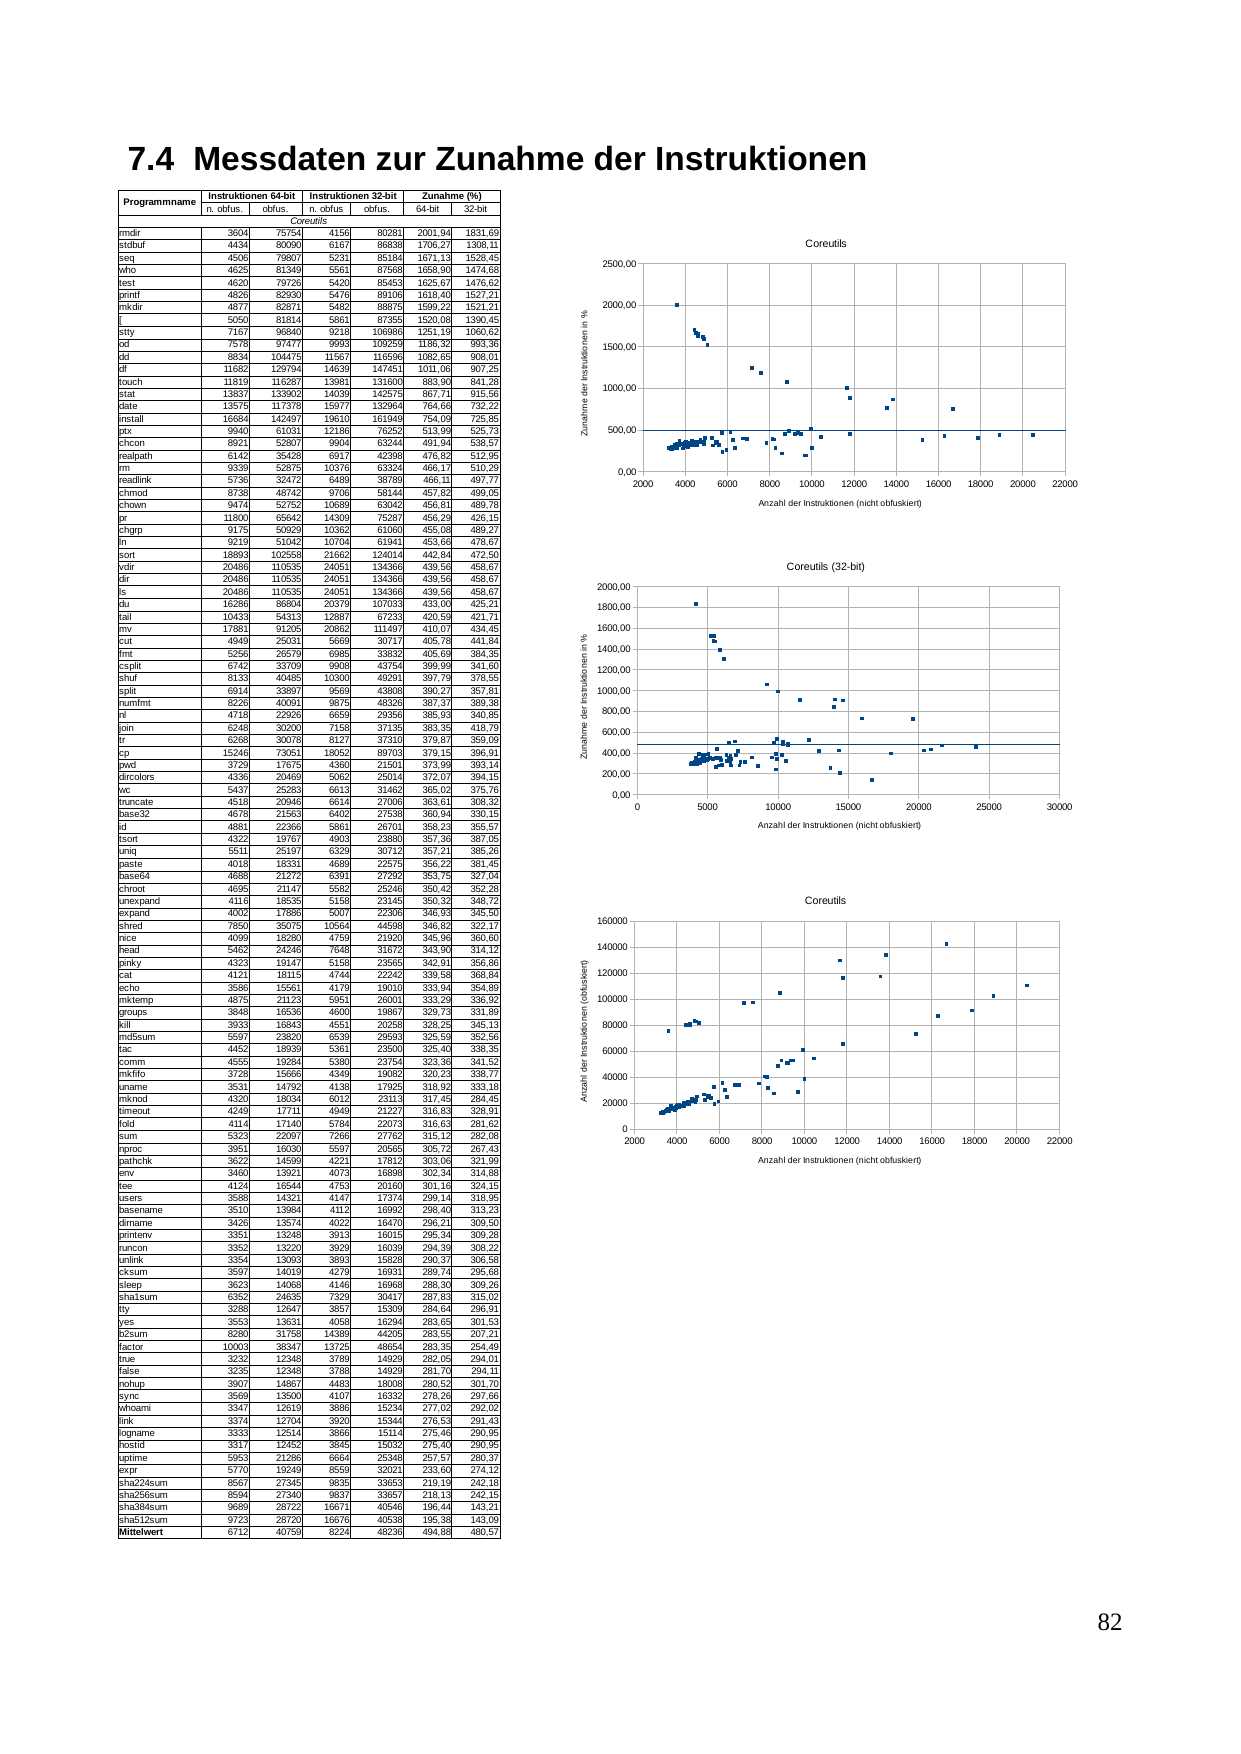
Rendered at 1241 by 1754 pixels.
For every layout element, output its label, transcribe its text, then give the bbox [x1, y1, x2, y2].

subtitle Messdaten zur Zunahme der Instruktionen [118, 139, 1122, 178]
